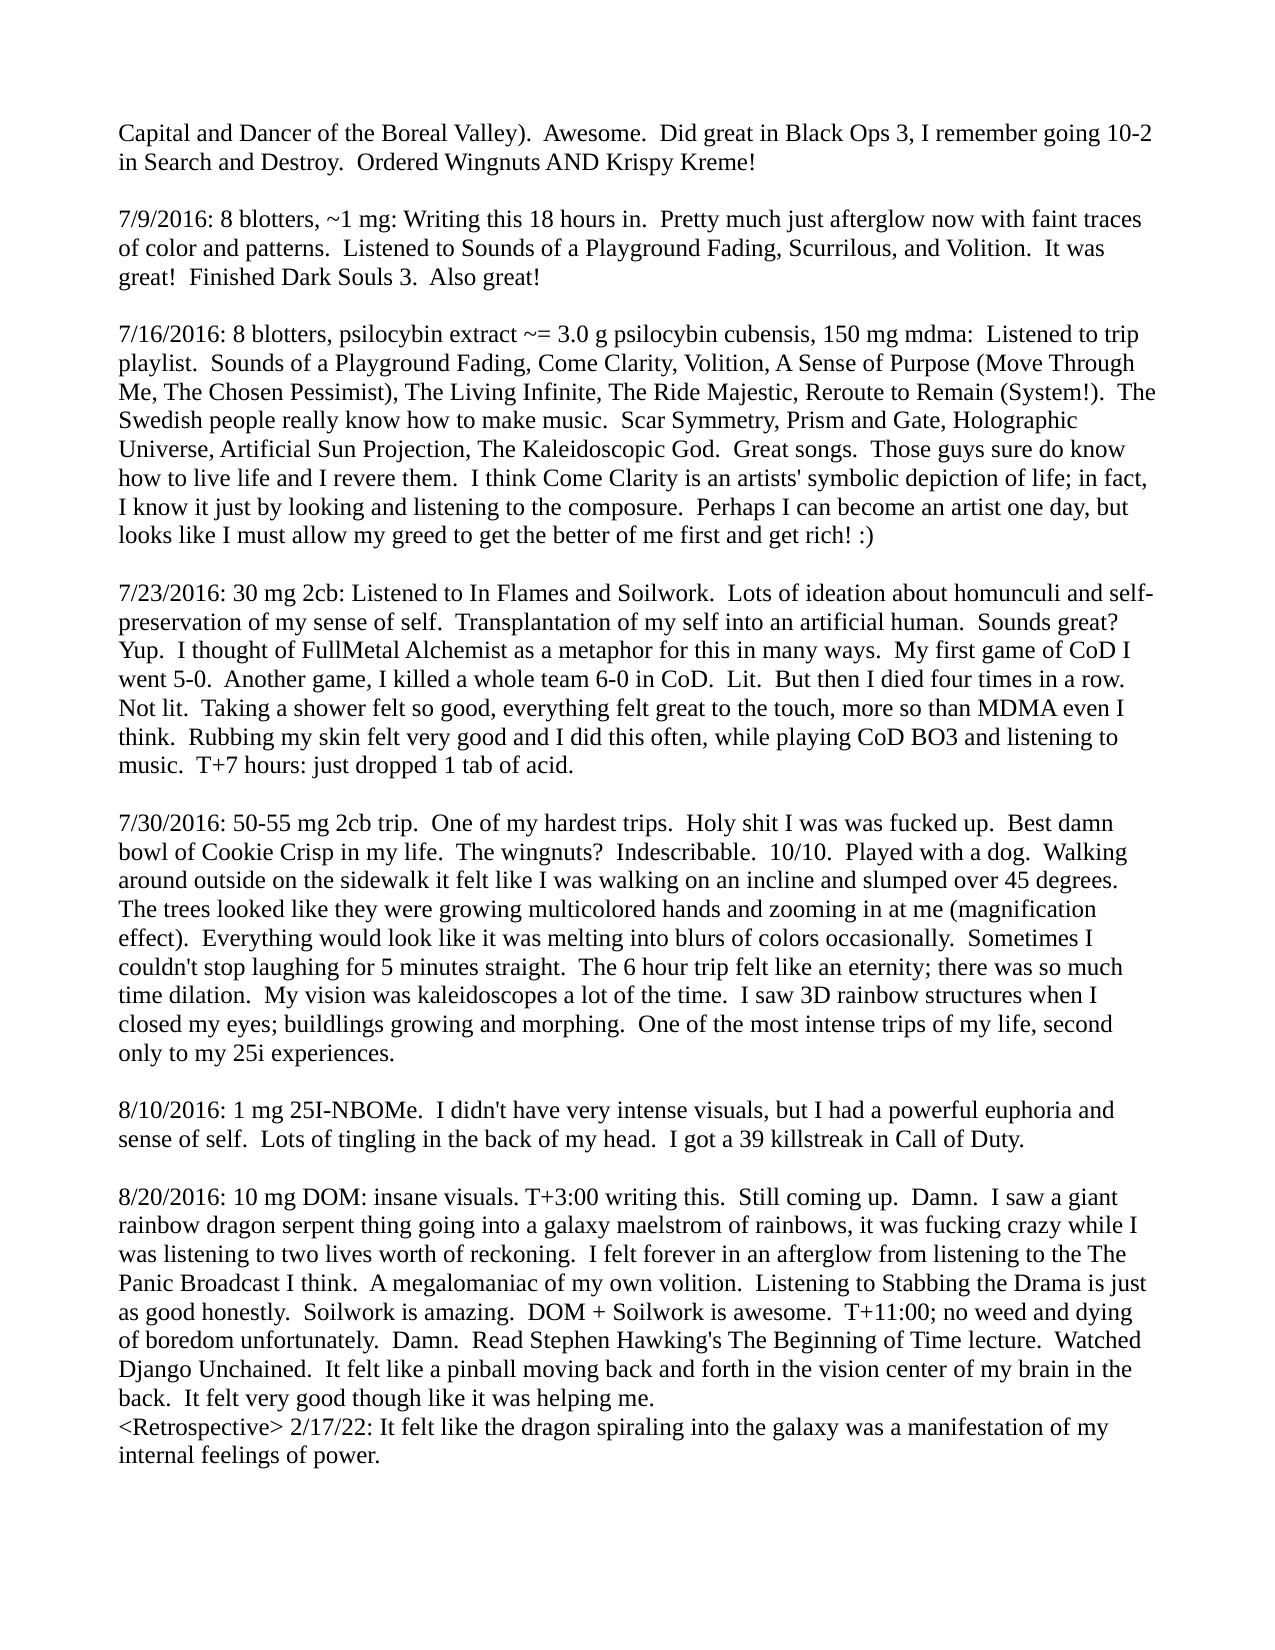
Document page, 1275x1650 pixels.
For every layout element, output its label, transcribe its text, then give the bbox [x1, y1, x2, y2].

text <Retrospective> 2/17/22: It felt like the dragon spiraling into the galaxy was a manifestation of my internal feelings of power. [118, 1412, 1157, 1469]
text 8/20/2016: 10 mg DOM: insane visuals. T+3:00 writing this. Still coming up. Damn. I saw a giant rainbow dragon serpent thing going into a galaxy maelstrom of rainbows, it was fucking crazy while I was listening to two lives worth of reckoning. I felt forever in an afterglow from listening to the The Panic Broadcast I think. A megalomaniac of my own volition. Listening to Stabbing the Drama is just as good honestly. Soilwork is amazing. DOM + Soilwork is awesome. T+11:00; no weed and dying of boredom unfortunately. Damn. Read Stephen Hawking's The Beginning of Time lecture. Watched Django Unchained. It felt like a pinball moving back and forth in the vision center of my brain in the back. It felt very good though like it was helping me. [118, 1182, 1157, 1412]
text 7/9/2016: 8 blotters, ~1 mg: Writing this 18 hours in. Pretty much just afterglow now with faint traces of color and patterns. Listened to Sounds of a Playground Fading, Scurrilous, and Volition. It was great! Finished Dark Souls 3. Also great! [118, 204, 1157, 291]
text 8/10/2016: 1 mg 25I-NBOMe. I didn't have very intense visuals, but I had a powerful euphoria and sense of self. Lots of tingling in the back of my head. I got a 39 killstreak in Call of Duty. [118, 1096, 1157, 1153]
text 7/23/2016: 30 mg 2cb: Listened to In Flames and Soilwork. Lots of ideation about homunculi and self-preservation of my sense of self. Transplantation of my self into an artificial human. Sounds great? Yup. I thought of FullMetal Alchemist as a metaphor for this in many ways. My first game of CoD I went 5-0. Another game, I killed a whole team 6-0 in CoD. Lit. But then I died four times in a row. Not lit. Taking a shower felt so good, everything felt great to the touch, more so than MDMA even I think. Rubbing my skin felt very good and I did this often, while playing CoD BO3 and listening to music. T+7 hours: just dropped 1 tab of acid. [118, 578, 1157, 779]
text Capital and Dancer of the Boreal Valley). Awesome. Did great in Black Ops 3, I remember going 10-2 in Search and Destroy. Ordered Wingnuts AND Krispy Kreme! [118, 118, 1157, 176]
text 7/30/2016: 50-55 mg 2cb trip. One of my hardest trips. Holy shit I was was fucked up. Best damn bowl of Cookie Crisp in my life. The wingnuts? Indescribable. 10/10. Played with a dog. Walking around outside on the sidewalk it felt like I was walking on an incline and slumped over 45 degrees. The trees looked like they were growing multicolored hands and zooming in at me (magnification effect). Everything would look like it was melting into blurs of colors occasionally. Sometimes I couldn't stop laughing for 5 minutes straight. The 6 hour trip felt like an eternity; there was so much time dilation. My vision was kaleidoscopes a lot of the time. I saw 3D rainbow structures when I closed my eyes; buildlings growing and morphing. One of the most intense trips of my life, second only to my 25i experiences. [118, 808, 1157, 1067]
text 7/16/2016: 8 blotters, psilocybin extract ~= 3.0 g psilocybin cubensis, 150 mg mdma: Listened to trip playlist. Sounds of a Playground Fading, Come Clarity, Volition, A Sense of Purpose (Move Through Me, The Chosen Pessimist), The Living Infinite, The Ride Majestic, Reroute to Remain (System!). The Swedish people really know how to make music. Scar Symmetry, Prism and Gate, Holographic Universe, Artificial Sun Projection, The Kaleidoscopic God. Great songs. Those guys sure do know how to live life and I revere them. I think Come Clarity is an artists' symbolic depiction of life; in fact, I know it just by looking and listening to the composure. Perhaps I can become an artist one day, but looks like I must allow my greed to get the better of me first and get rich! :) [118, 319, 1157, 549]
